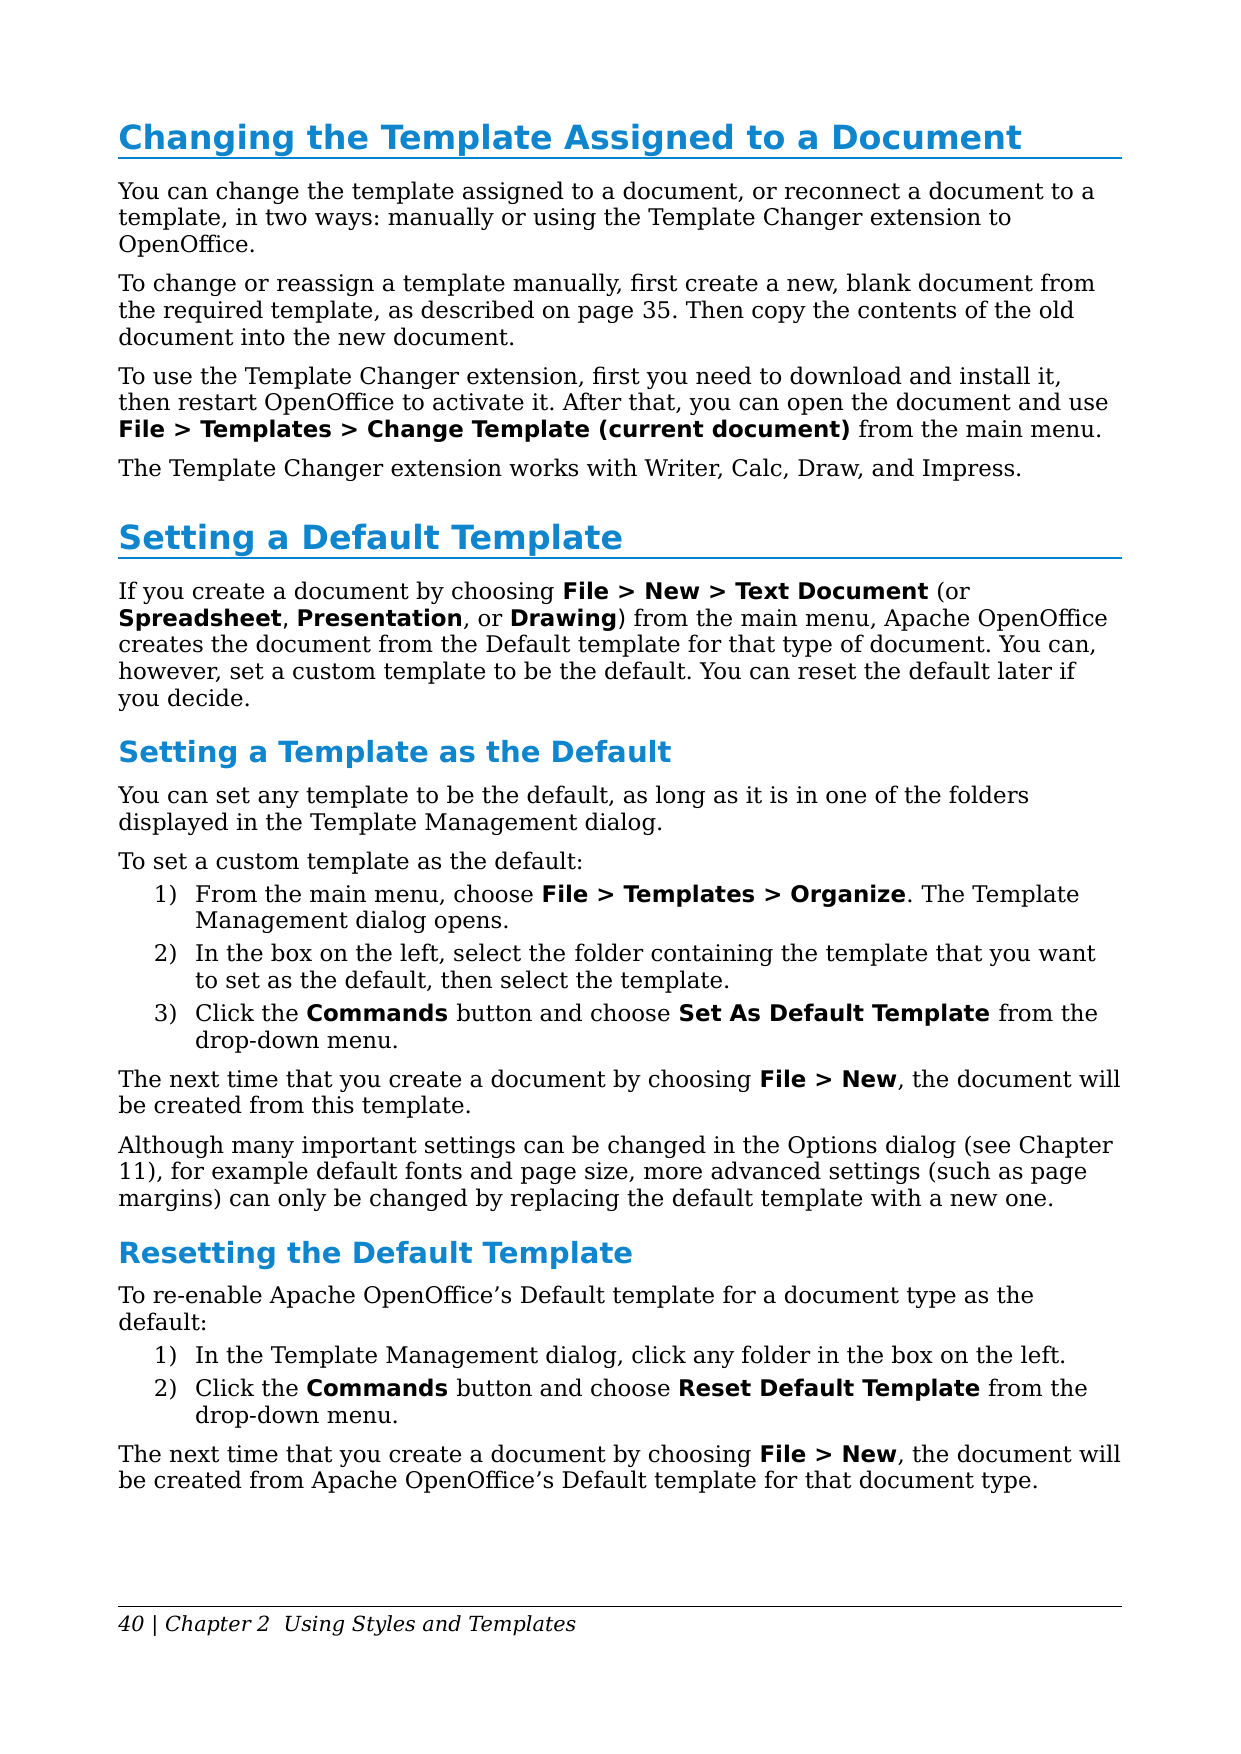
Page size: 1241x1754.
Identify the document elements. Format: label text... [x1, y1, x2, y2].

text The Template Changer extension works with Writer, Calc, Draw, and Impress. [118, 455, 1122, 482]
list In the box on the left, select the folder containing the template that you want to set as the default, then select the template. [177, 941, 1122, 994]
list From the main menu, choose File > Templates > Organize. The Template Management dialog opens. [177, 881, 1122, 934]
subtitle Resetting the Default Template [118, 1236, 1122, 1270]
list In the Template Management dialog, click any folder in the box on the left. [177, 1342, 1122, 1369]
text To change or reassign a template manually, first create a new, blank document from the required template, as described on page 35. Then copy the contents of the old document into the new document. [118, 270, 1122, 350]
subtitle Setting a Template as the Default [118, 736, 1122, 769]
text Although many important settings can be changed in the Options dialog (see Chapter 11), for example default fonts and page size, more advanced settings (such as page margins) can only be changed by replacing the default template with a new one. [118, 1132, 1122, 1212]
subtitle Setting a Default Template [118, 518, 1122, 557]
text If you create a document by choosing File > New > Text Document (or Spreadsheet, Presentation, or Drawing) from the main menu, Apache OpenOffice creates the document from the Default template for that type of document. You can, however, set a custom template to be the default. You can reset the default later if you decide. [118, 578, 1122, 711]
subtitle Changing the Template Assigned to a Document [118, 118, 1122, 157]
text You can set any template to be the default, as long as it is in one of the folders displayed in the Template Management dialog. [118, 782, 1122, 835]
text The next time that you create a document by choosing File > New, the document will be created from this template. [118, 1066, 1122, 1119]
text You can change the template assigned to a document, or reconnect a document to a template, in two ways: manually or using the Template Changer extension to OpenOffice. [118, 178, 1122, 258]
text To use the Template Changer extension, first you need to download and install it, then restart OpenOffice to activate it. After that, you can open the document and use File > Templates > Change Template (current document) from the main menu. [118, 363, 1122, 443]
list Click the Commands button and choose Reset Default Template from the drop-down menu. [177, 1375, 1122, 1428]
list Click the Commands button and choose Set As Default Template from the drop-down menu. [177, 1000, 1122, 1053]
list To re-enable Apache OpenOffice’s Default template for a document type as the default: [118, 1282, 1122, 1336]
list To set a custom template as the default: [118, 848, 1122, 874]
text The next time that you create a document by choosing File > New, the document will be created from Apache OpenOffice’s Default template for that document type. [118, 1441, 1122, 1494]
